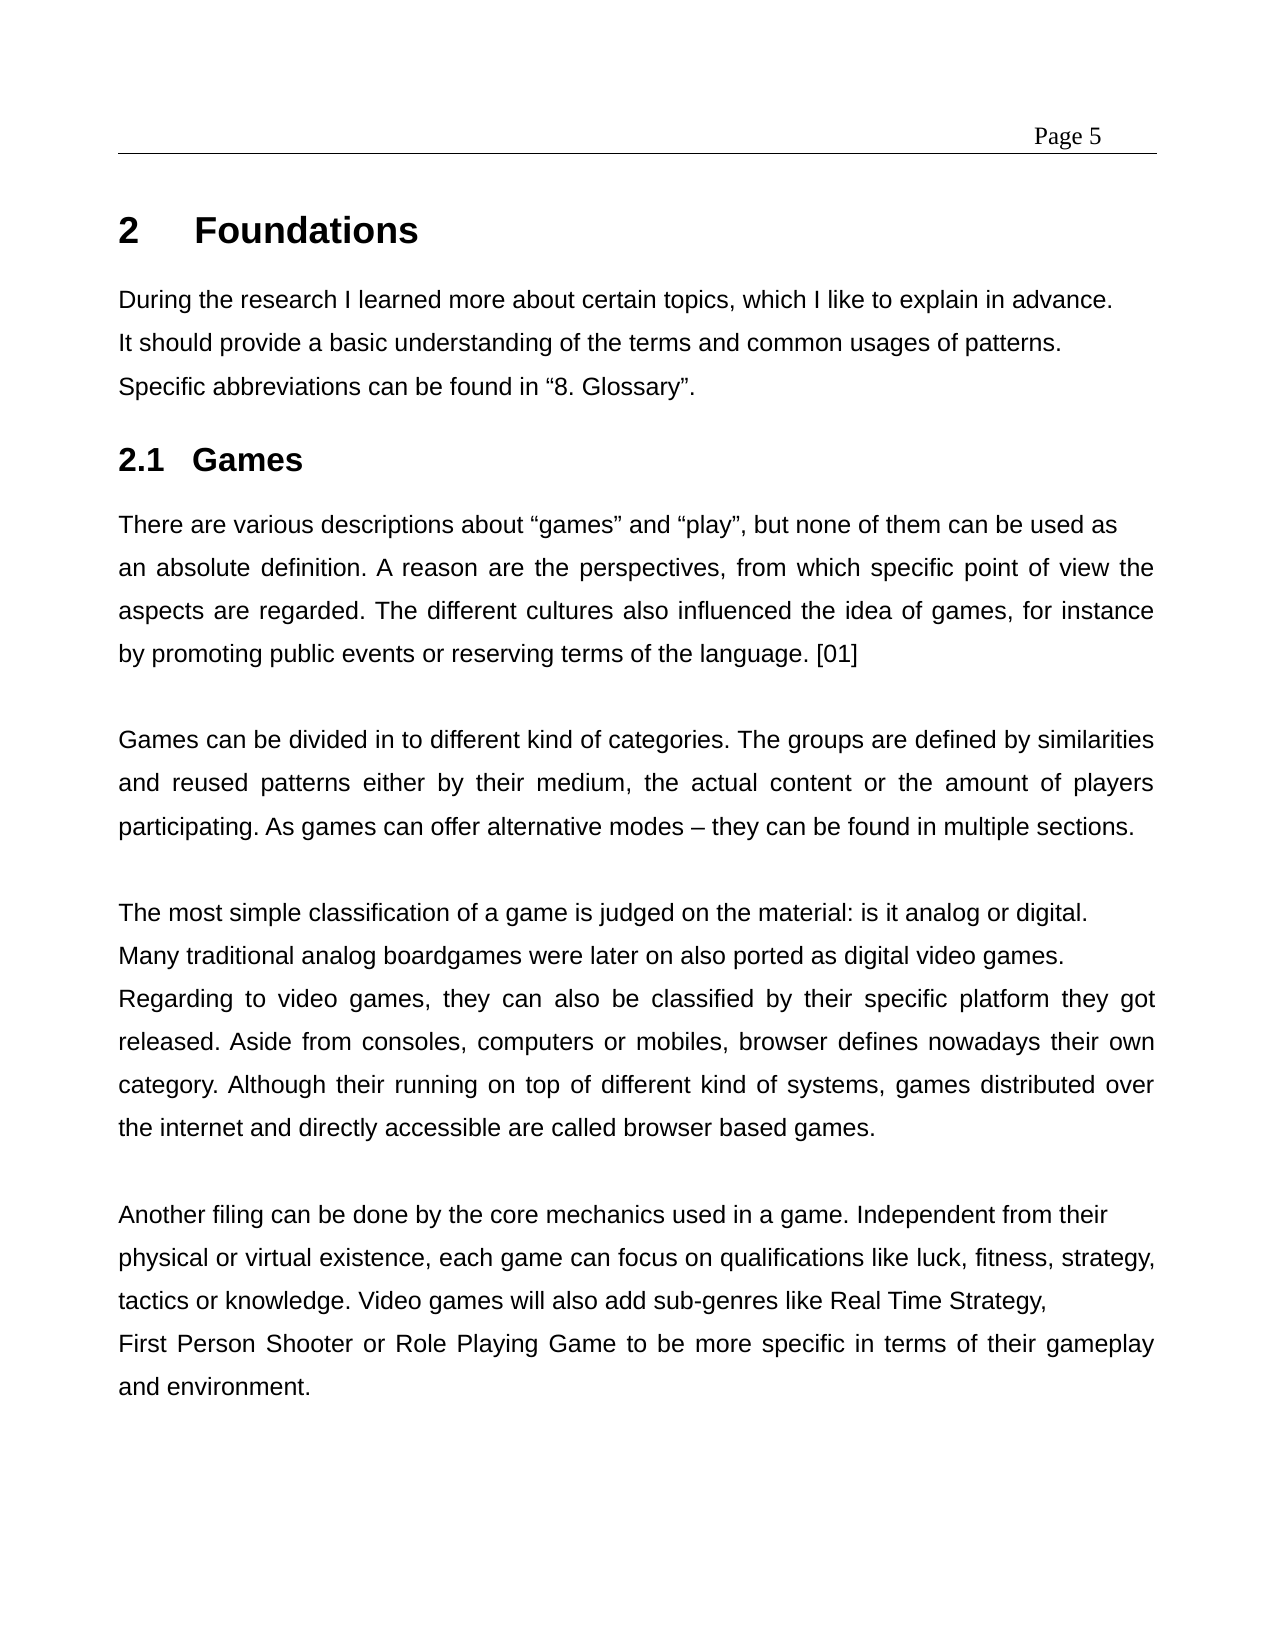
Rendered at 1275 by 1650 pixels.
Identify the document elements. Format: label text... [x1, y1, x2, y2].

text Games can be divided in to different kind of categories. The groups are defined by similarities and reused patterns either by their medium, the actual content or the amount of players participating. As games can offer alternative modes – they can be found in multiple sections. [118, 725, 1157, 840]
text Another filing can be done by the core mechanics used in a game. Independent from their [118, 1200, 1157, 1228]
text During the research I learned more about certain topics, which I like to explain in advance. [118, 285, 1157, 314]
text physical or virtual existence, each game can focus on qualifications like luck, fitness, strategy, tactics or knowledge. Video games will also add sub-genres like Real Time Strategy, [118, 1243, 1157, 1315]
text First Person Shooter or Role Playing Game to be more specific in terms of their gameplay and environment. [118, 1329, 1157, 1401]
text an absolute definition. A reason are the perspectives, from which specific point of view the aspects are regarded. The different cultures also influenced the idea of games, for instance by promoting public events or reserving terms of the language. [01] [118, 553, 1157, 668]
text It should provide a basic understanding of the terms and common usages of patterns. [118, 328, 1157, 357]
text Many traditional analog boardgames were later on also ported as digital video games. [118, 941, 1157, 970]
text There are various descriptions about “games” and “play”, but none of them can be used as [118, 510, 1157, 538]
text Specific abbreviations can be found in “8. Glossary”. [118, 371, 1157, 400]
subtitle 2.1 Games [118, 439, 1157, 478]
subtitle 2 Foundations [118, 208, 1157, 251]
text Regarding to video games, they can also be classified by their specific platform they got released. Aside from consoles, computers or mobiles, browser defines nowadays their own category. Although their running on top of different kind of systems, games distributed over the internet and directly accessible are called browser based games. [118, 984, 1157, 1142]
text The most simple classification of a game is judged on the material: is it analog or digital. [118, 898, 1157, 927]
